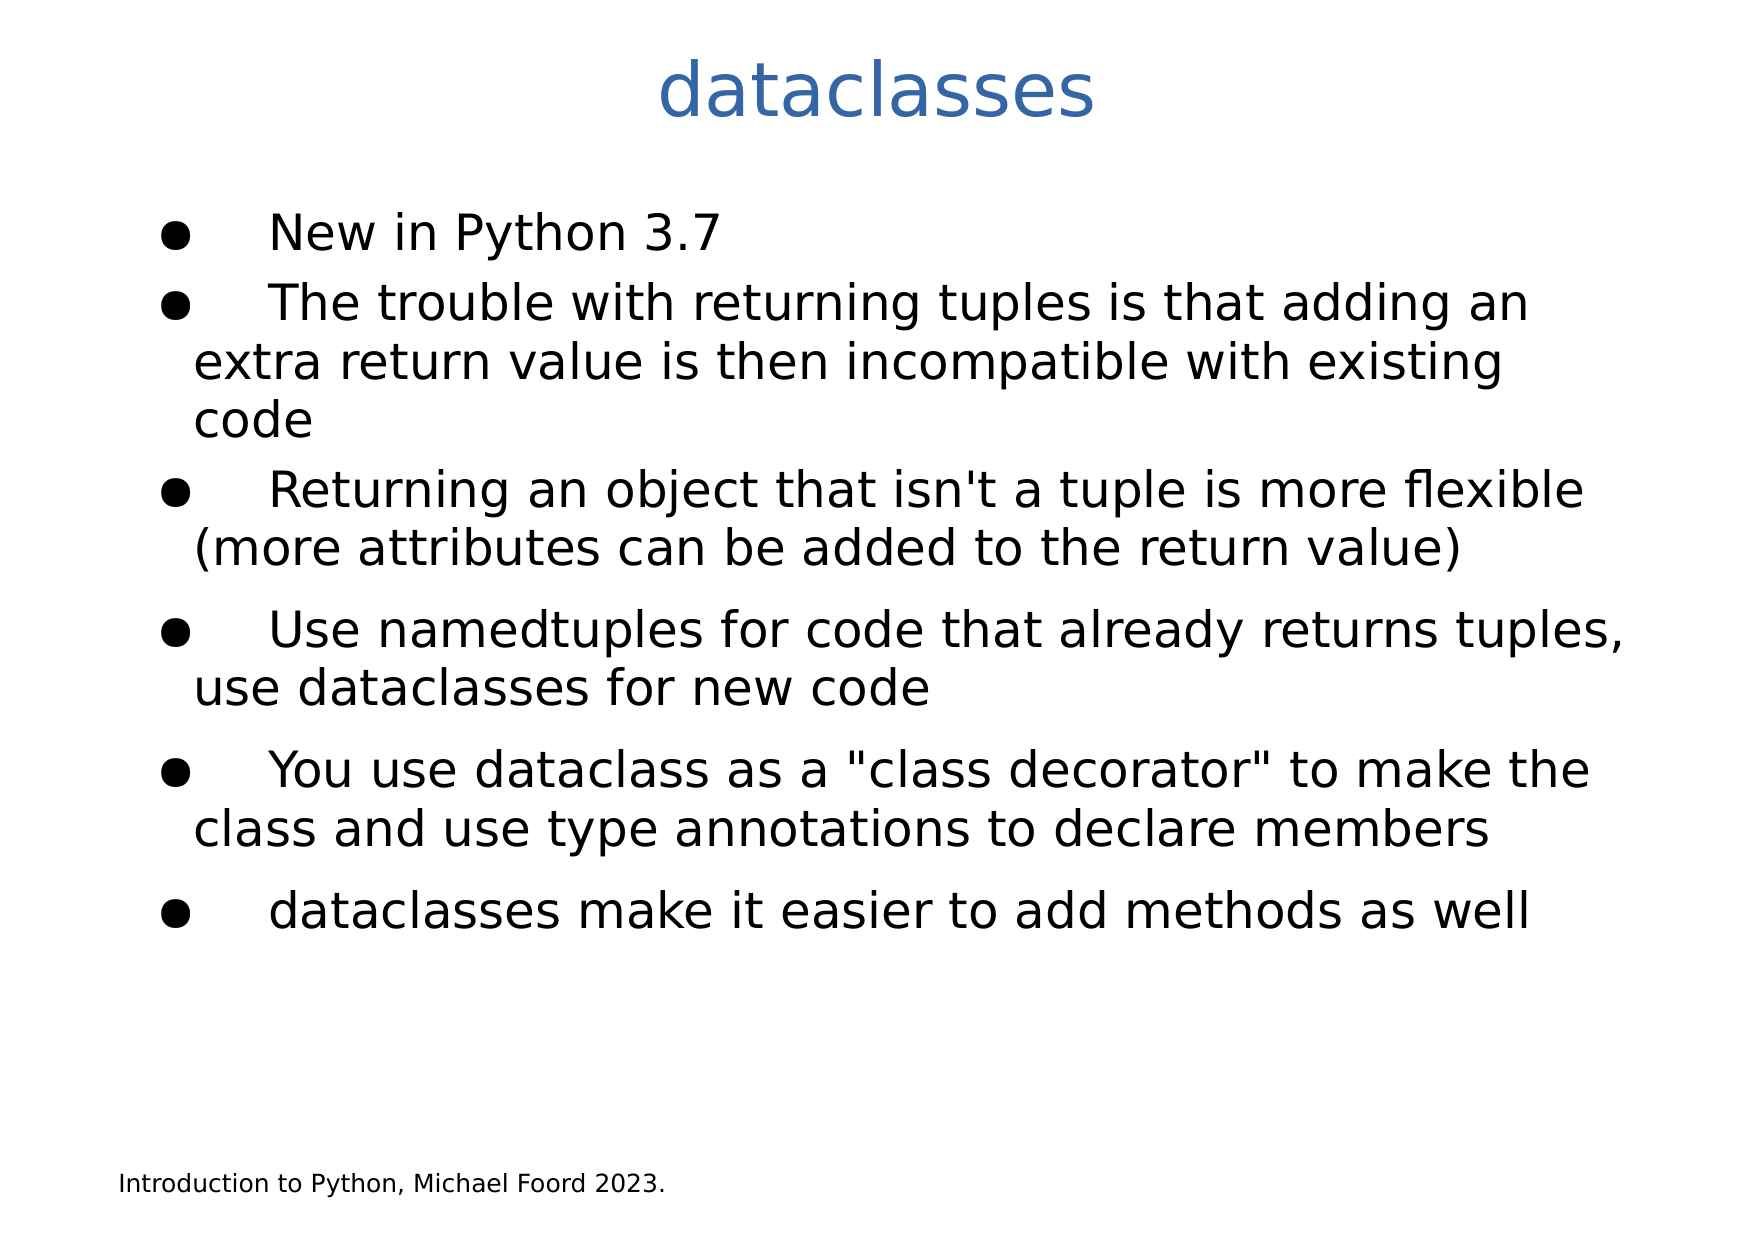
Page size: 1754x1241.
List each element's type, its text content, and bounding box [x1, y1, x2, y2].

list New in Python 3.7 [156, 204, 1636, 262]
list The trouble with returning tuples is that adding an extra return value is then incompatible with existing code [156, 274, 1636, 449]
list dataclasses make it easier to add methods as well [156, 882, 1636, 940]
subtitle dataclasses [118, 47, 1636, 134]
list You use dataclass as a "class decorator" to make the class and use type annotations to declare members [156, 741, 1636, 858]
list Use namedtuples for code that already returns tuples, use dataclasses for new code [156, 601, 1636, 718]
list Returning an object that isn't a tuple is more flexible (more attributes can be added to the return value) [156, 461, 1636, 577]
